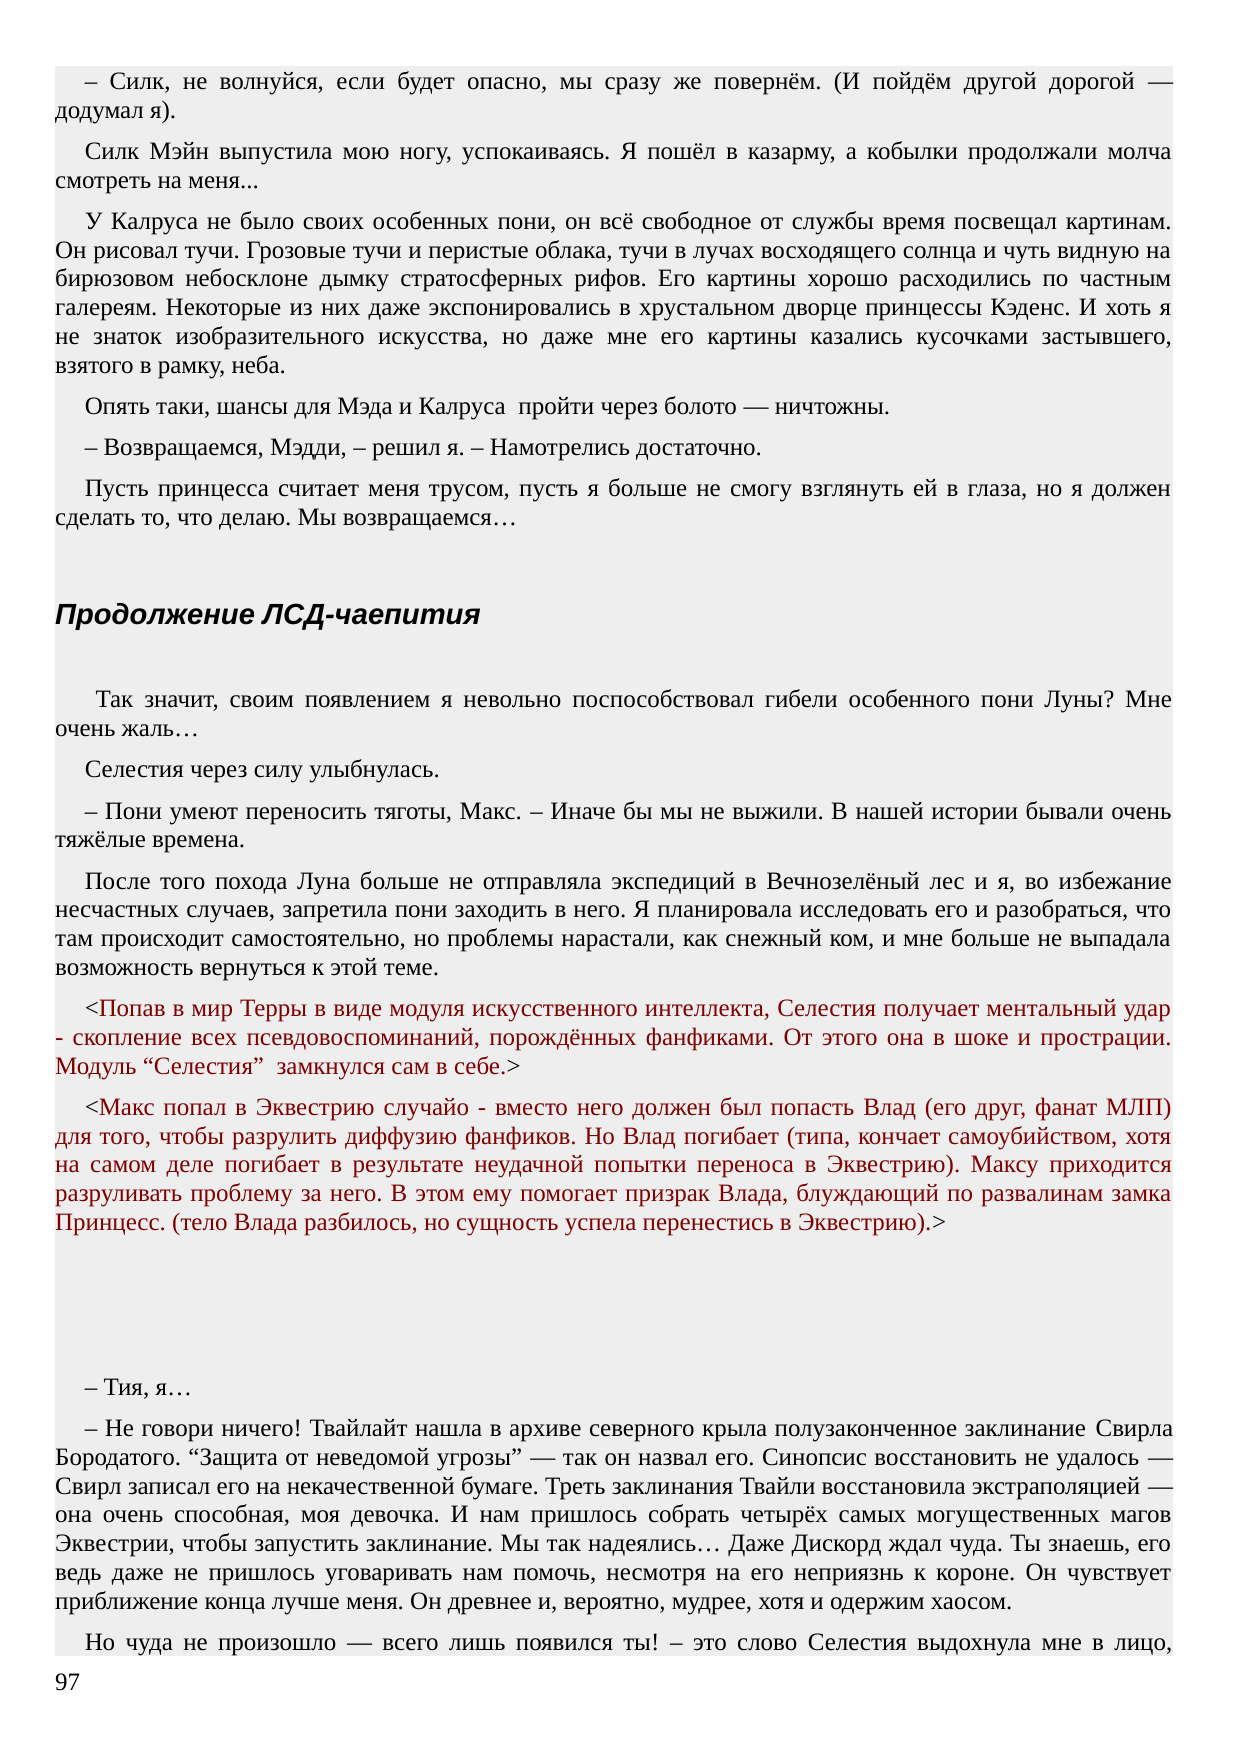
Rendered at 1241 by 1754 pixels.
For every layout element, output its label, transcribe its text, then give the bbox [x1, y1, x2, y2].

text – Тия, я… [55, 1372, 1173, 1401]
text После того похода Луна больше не отправляла экспедиций в Вечнозелёный лес и я, во избежание несчастных случаев, запретила пони заходить в него. Я планировала исследовать его и разобраться, что там происходит самостоятельно, но проблемы нарастали, как снежный ком, и мне больше не выпадала возможность вернуться к этой теме. [55, 866, 1173, 981]
text Опять таки, шансы для Мэда и Калруса пройти через болото — ничтожны. [55, 391, 1173, 420]
text – Пони умеют переносить тяготы, Макс. – Иначе бы мы не выжили. В нашей истории бывали очень тяжёлые времена. [55, 796, 1173, 853]
text <Попав в мир Терры в виде модуля искусственного интеллекта, Селестия получает ментальный удар - скопление всех псевдовоспоминаний, порождённых фанфиками. От этого она в шоке и прострации. Модуль “Селестия” замкнулся сам в себе.> [55, 993, 1173, 1079]
subtitle Продолжение ЛСД-чаепития [55, 597, 1173, 631]
text – Не говори ничего! Твайлайт нашла в архиве северного крыла полузаконченное заклинание Cвирла Бородатого. “Защита от неведомой угрозы” — так он назвал его. Синопсис восстановить не удалось — Свирл записал его на некачественной бумаге. Треть заклинания Твайли восстановила экстраполяцией — она очень способная, моя девочка. И нам пришлось собрать четырёх самых могущественных магов Эквестрии, чтобы запустить заклинание. Мы так надеялись… Даже Дискорд ждал чуда. Ты знаешь, его ведь даже не пришлось уговаривать нам помочь, несмотря на его неприязнь к короне. Он чувствует приближение конца лучше меня. Он древнее и, вероятно, мудрее, хотя и одержим хаосом. [55, 1413, 1173, 1614]
text – Возвращаемся, Мэдди, – решил я. – Намотрелись достаточно. [55, 432, 1173, 461]
text Так значит, своим появлением я невольно поспособствовал гибели особенного пони Луны? Мне очень жаль… [55, 684, 1173, 742]
text Силк Мэйн выпустила мою ногу, успокаиваясь. Я пошёл в казарму, а кобылки продолжали молча смотреть на меня... [55, 136, 1173, 193]
text У Калруса не было своих особенных пони, он всё свободное от службы время посвещал картинам. Он рисовал тучи. Грозовые тучи и перистые облака, тучи в лучах восходящего солнца и чуть видную на бирюзовом небосклоне дымку стратосферных рифов. Его картины хорошо расходились по частным галереям. Некоторые из них даже экспонировались в хрустальном дворце принцессы Кэденс. И хоть я не знаток изобразительного искусства, но даже мне его картины казались кусочками застывшего, взятого в рамку, неба. [55, 206, 1173, 378]
text – Силк, не волнуйся, если будет опасно, мы сразу же повернём. (И пойдём другой дорогой — додумал я). [55, 66, 1173, 123]
text Пусть принцесса считает меня трусом, пусть я больше не смогу взглянуть ей в глаза, но я должен сделать то, что делаю. Мы возвращаемся… [55, 473, 1173, 531]
text Но чуда не произошло — всего лишь появился ты! – это слово Селестия выдохнула мне в лицо, [55, 1627, 1173, 1656]
text Селестия через силу улыбнулась. [55, 754, 1173, 783]
text <Макс попал в Эквестрию случайо - вместо него должен был попасть Влад (его друг, фанат МЛП) для того, чтобы разрулить диффузию фанфиков. Но Влад погибает (типа, кончает самоубийством, хотя на самом деле погибает в результате неудачной попытки переноса в Эквестрию). Максу приходится разруливать проблему за него. В этом ему помогает призрак Влада, блуждающий по развалинам замка Принцесс. (тело Влада разбилось, но сущность успела перенестись в Эквестрию).> [55, 1092, 1173, 1236]
